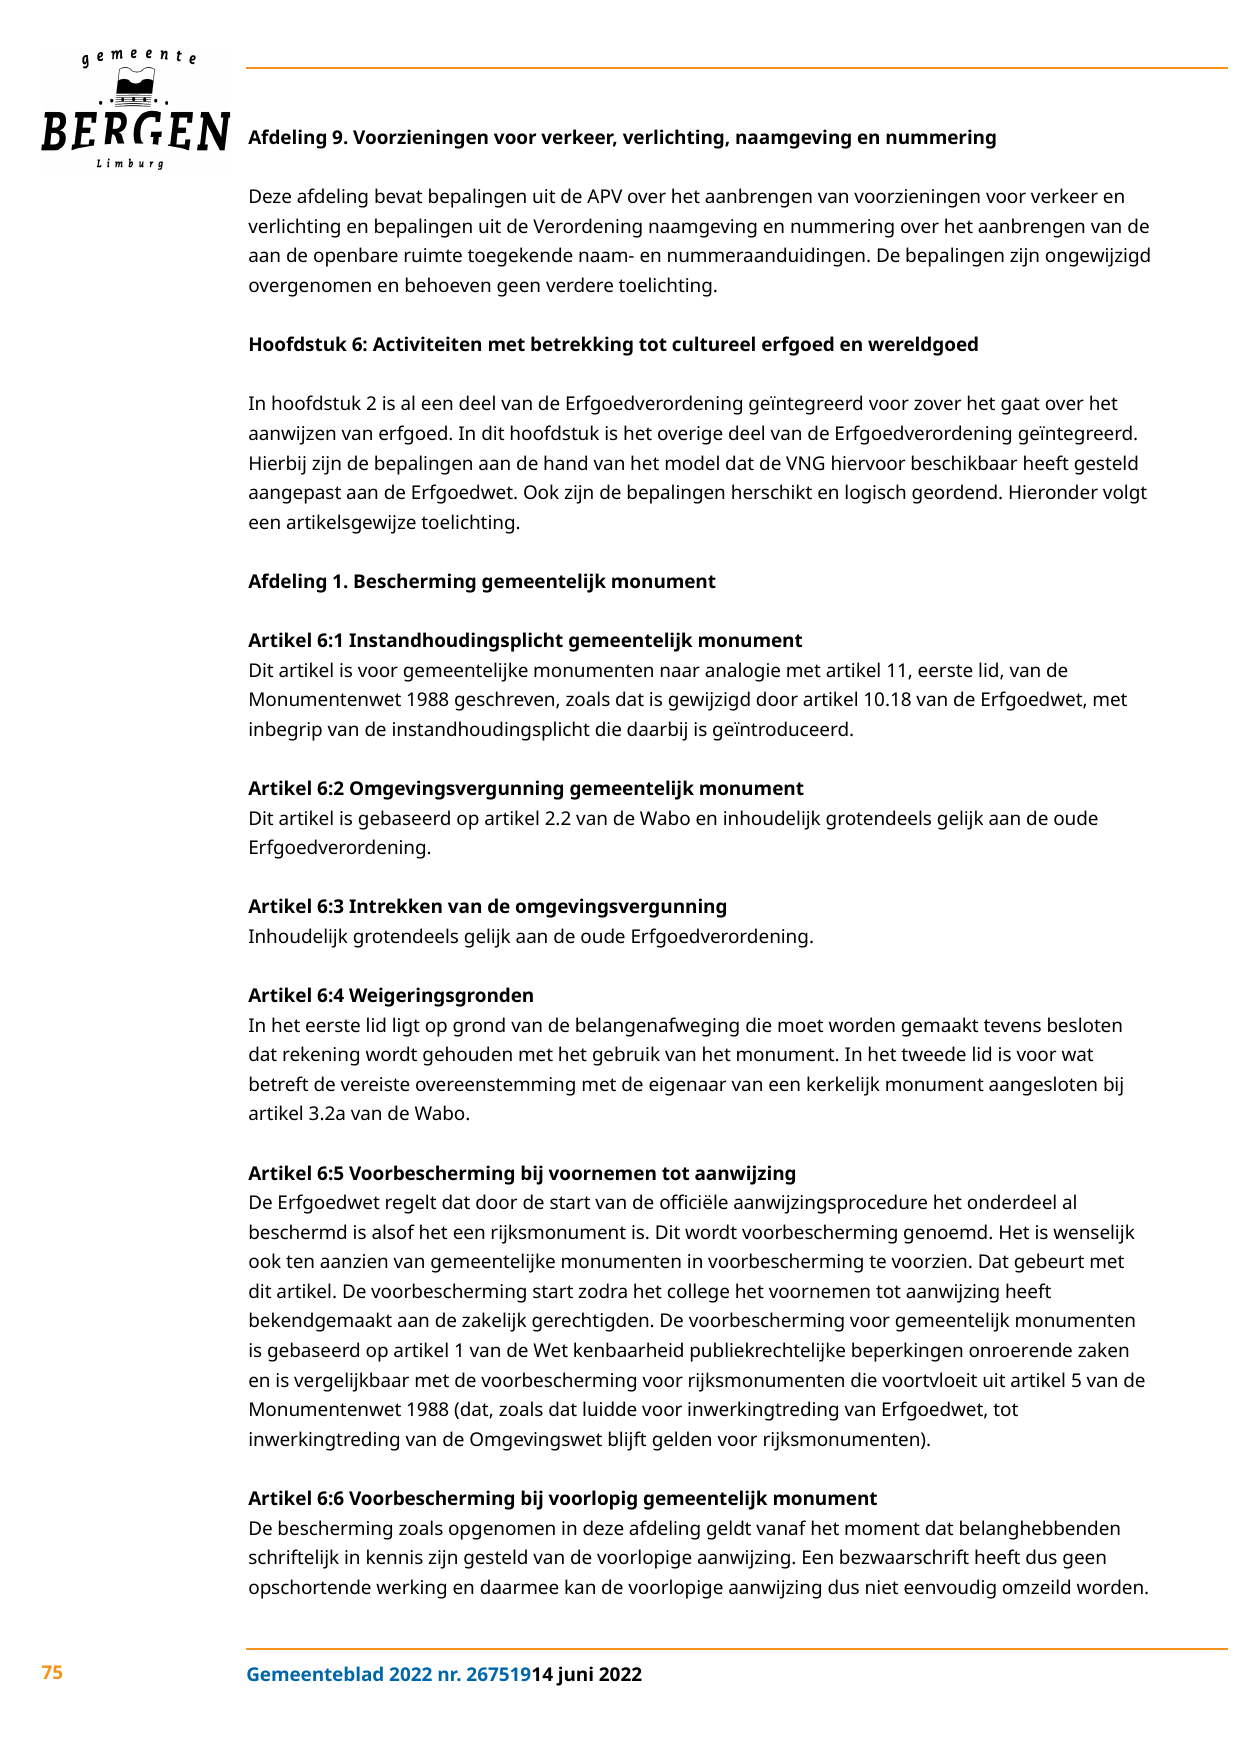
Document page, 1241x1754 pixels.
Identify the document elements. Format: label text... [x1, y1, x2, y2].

picture [41, 47, 231, 172]
text Artikel 6:1 Instandhoudingsplicht gemeentelijk monument [248, 627, 1152, 653]
text In het eerste lid ligt op grond van de belangenafweging die moet worden gemaakt tevens besloten dat rekening wordt gehouden met het gebruik van het monument. In het tweede lid is voor wat betreft de vereiste overeenstemming met de eigenaar van een kerkelijk monument aangesloten bij artikel 3.2a van de Wabo. [248, 1012, 1152, 1126]
text Artikel 6:2 Omgevingsvergunning gemeentelijk monument [248, 775, 1152, 801]
text Hoofdstuk 6: Activiteiten met betrekking tot cultureel erfgoed en wereldgoed [248, 331, 1152, 357]
text Inhoudelijk grotendeels gelijk aan de oude Erfgoedverordening. [248, 923, 1152, 949]
text Deze afdeling bevat bepalingen uit de APV over het aanbrengen van voorzieningen voor verkeer en verlichting en bepalingen uit de Verordening naamgeving en nummering over het aanbrengen van de aan de openbare ruimte toegekende naam- en nummeraanduidingen. De bepalingen zijn ongewijzigd overgenomen en behoeven geen verdere toelichting. [248, 183, 1152, 298]
text Afdeling 9. Voorzieningen voor verkeer, verlichting, naamgeving en nummering [248, 124, 1152, 150]
text De bescherming zoals opgenomen in deze afdeling geldt vanaf het moment dat belanghebbenden schriftelijk in kennis zijn gesteld van de voorlopige aanwijzing. Een bezwaarschrift heeft dus geen opschortende werking en daarmee kan de voorlopige aanwijzing dus niet eenvoudig omzeild worden. [248, 1515, 1152, 1600]
text Artikel 6:5 Voorbescherming bij voornemen tot aanwijzing [248, 1160, 1152, 1186]
text Artikel 6:3 Intrekken van de omgevingsvergunning [248, 893, 1152, 919]
text Dit artikel is gebaseerd op artikel 2.2 van de Wabo en inhoudelijk grotendeels gelijk aan de oude Erfgoedverordening. [248, 805, 1152, 860]
text In hoofdstuk 2 is al een deel van de Erfgoedverordening geïntegreerd voor zover het gaat over het aanwijzen van erfgoed. In dit hoofdstuk is het overige deel van de Erfgoedverordening geïntegreerd. Hierbij zijn de bepalingen aan de hand van het model dat de VNG hiervoor beschikbaar heeft gesteld aangepast aan de Erfgoedwet. Ook zijn de bepalingen herschikt en logisch geordend. Hieronder volgt een artikelsgewijze toelichting. [248, 391, 1152, 535]
text Dit artikel is voor gemeentelijke monumenten naar analogie met artikel 11, eerste lid, van de Monumentenwet 1988 geschreven, zoals dat is gewijzigd door artikel 10.18 van de Erfgoedwet, met inbegrip van de instandhoudingsplicht die daarbij is geïntroduceerd. [248, 657, 1152, 742]
text Afdeling 1. Bescherming gemeentelijk monument [248, 568, 1152, 594]
text De Erfgoedwet regelt dat door de start van de officiële aanwijzingsprocedure het onderdeel al beschermd is alsof het een rijksmonument is. Dit wordt voorbescherming genoemd. Het is wenselijk ook ten aanzien van gemeentelijke monumenten in voorbescherming te voorzien. Dat gebeurt met dit artikel. De voorbescherming start zodra het college het voornemen tot aanwijzing heeft bekendgemaakt aan de zakelijk gerechtigden. De voorbescherming voor gemeentelijk monumenten is gebaseerd op artikel 1 van de Wet kenbaarheid publiekrechtelijke beperkingen onroerende zaken en is vergelijkbaar met de voorbescherming voor rijksmonumenten die voortvloeit uit artikel 5 van de Monumentenwet 1988 (dat, zoals dat luidde voor inwerkingtreding van Erfgoedwet, tot inwerkingtreding van de Omgevingswet blijft gelden voor rijksmonumenten). [248, 1189, 1152, 1452]
text Artikel 6:6 Voorbescherming bij voorlopig gemeentelijk monument [248, 1485, 1152, 1511]
text Artikel 6:4 Weigeringsgronden [248, 982, 1152, 1008]
